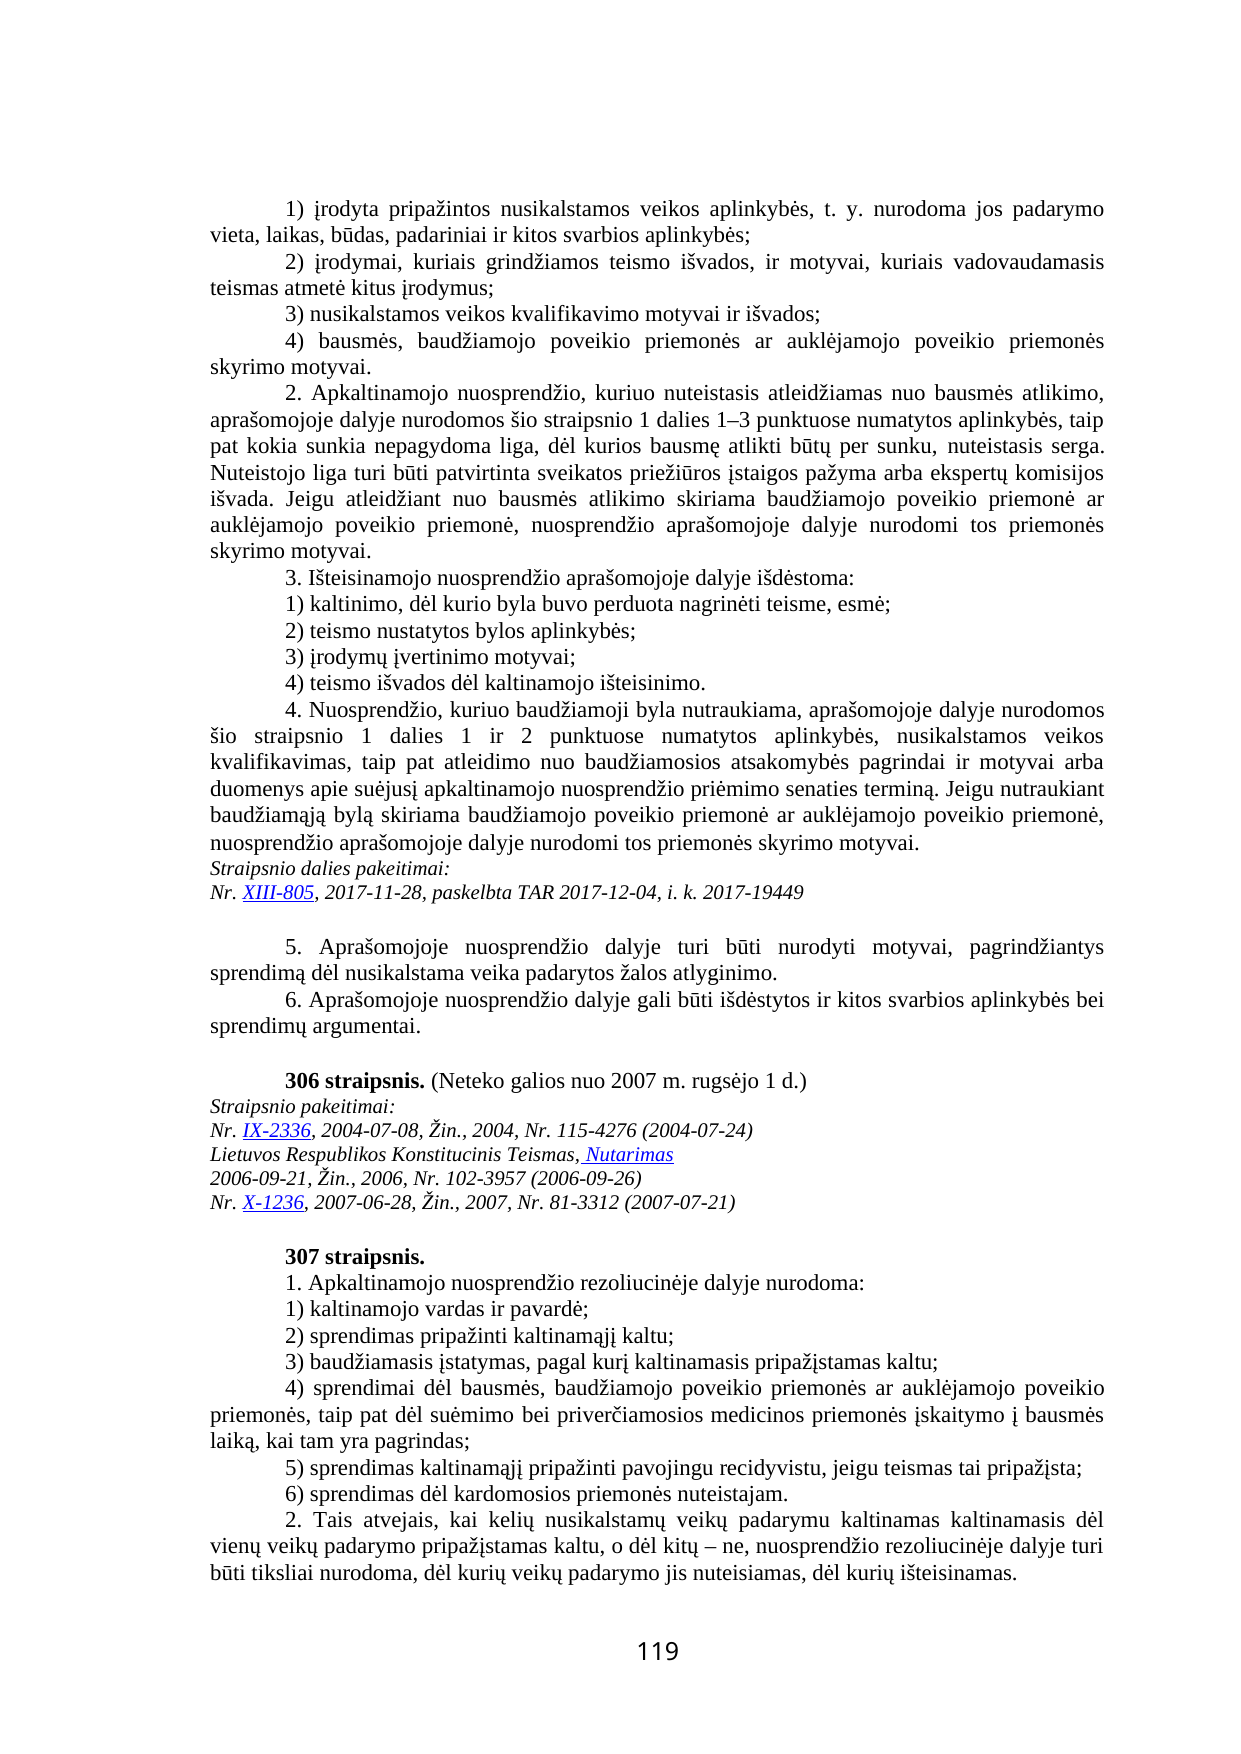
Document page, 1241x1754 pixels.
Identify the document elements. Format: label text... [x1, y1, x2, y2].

text 3) baudžiamasis įstatymas, pagal kurį kaltinamasis pripažįstamas kaltu; [210, 1348, 1106, 1374]
text 3. Išteisinamojo nuosprendžio aprašomojoje dalyje išdėstoma: [210, 564, 1106, 590]
text 4) bausmės, baudžiamojo poveikio priemonės ar auklėjamojo poveikio priemonės skyrimo motyvai. [210, 327, 1106, 379]
text 2. Tais atvejais, kai kelių nusikalstamų veikų padarymu kaltinamas kaltinamasis dėl vienų veikų padarymo pripažįstamas kaltu, o dėl kitų – ne, nuosprendžio rezoliucinėje dalyje turi būti tiksliai nurodoma, dėl kurių veikų padarymo jis nuteisiamas, dėl kurių išteisinamas. [210, 1506, 1106, 1585]
text 2) teismo nustatytos bylos aplinkybės; [210, 617, 1106, 643]
text 4) teismo išvados dėl kaltinamojo išteisinimo. [210, 669, 1106, 696]
text 1) kaltinamojo vardas ir pavardė; [210, 1295, 1106, 1322]
text 5. Aprašomojoje nuosprendžio dalyje turi būti nurodyti motyvai, pagrindžiantys sprendimą dėl nusikalstama veika padarytos žalos atlyginimo. [210, 933, 1106, 986]
text 3) nusikalstamos veikos kvalifikavimo motyvai ir išvados; [210, 300, 1106, 327]
text 4. Nuosprendžio, kuriuo baudžiamoji byla nutraukiama, aprašomojoje dalyje nurodomos šio straipsnio 1 dalies 1 ir 2 punktuose numatytos aplinkybės, nusikalstamos veikos kvalifikavimas, taip pat atleidimo nuo baudžiamosios atsakomybės pagrindai ir motyvai arba duomenys apie suėjusį apkaltinamojo nuosprendžio priėmimo senaties terminą. Jeigu nutraukiant baudžiamąją bylą skiriama baudžiamojo poveikio priemonė ar auklėjamojo poveikio priemonė, nuosprendžio aprašomojoje dalyje nurodomi tos priemonės skyrimo motyvai. [210, 696, 1106, 856]
text 3) įrodymų įvertinimo motyvai; [210, 643, 1106, 669]
text Nr. X-1236, 2007-06-28, Žin., 2007, Nr. 81-3312 (2007-07-21) [210, 1190, 1106, 1214]
text 4) sprendimai dėl bausmės, baudžiamojo poveikio priemonės ar auklėjamojo poveikio priemonės, taip pat dėl suėmimo bei priverčiamosios medicinos priemonės įskaitymo į bausmės laiką, kai tam yra pagrindas; [210, 1374, 1106, 1453]
text 1) kaltinimo, dėl kurio byla buvo perduota nagrinėti teisme, esmė; [210, 590, 1106, 617]
text 5) sprendimas kaltinamąjį pripažinti pavojingu recidyvistu, jeigu teismas tai pripažįsta; [210, 1453, 1106, 1480]
text Nr. IX-2336, 2004-07-08, Žin., 2004, Nr. 115-4276 (2004-07-24) [210, 1118, 1106, 1142]
text 307 straipsnis. [210, 1243, 1106, 1269]
text 306 straipsnis. (Neteko galios nuo 2007 m. rugsėjo 1 d.) [210, 1067, 1106, 1094]
text Straipsnio pakeitimai: [210, 1094, 1106, 1118]
text Straipsnio dalies pakeitimai: [210, 856, 1106, 880]
text 6. Aprašomojoje nuosprendžio dalyje gali būti išdėstytos ir kitos svarbios aplinkybės bei sprendimų argumentai. [210, 986, 1106, 1038]
text 1) įrodyta pripažintos nusikalstamos veikos aplinkybės, t. y. nurodoma jos padarymo vieta, laikas, būdas, padariniai ir kitos svarbios aplinkybės; [210, 195, 1106, 248]
text 2. Apkaltinamojo nuosprendžio, kuriuo nuteistasis atleidžiamas nuo bausmės atlikimo, aprašomojoje dalyje nurodomos šio straipsnio 1 dalies 1–3 punktuose numatytos aplinkybės, taip pat kokia sunkia nepagydoma liga, dėl kurios bausmę atlikti būtų per sunku, nuteistasis serga. Nuteistojo liga turi būti patvirtinta sveikatos priežiūros įstaigos pažyma arba ekspertų komisijos išvada. Jeigu atleidžiant nuo bausmės atlikimo skiriama baudžiamojo poveikio priemonė ar auklėjamojo poveikio priemonė, nuosprendžio aprašomojoje dalyje nurodomi tos priemonės skyrimo motyvai. [210, 379, 1106, 564]
text 2) sprendimas pripažinti kaltinamąjį kaltu; [210, 1322, 1106, 1348]
text Lietuvos Respublikos Konstitucinis Teismas, Nutarimas [210, 1142, 1106, 1166]
text 1. Apkaltinamojo nuosprendžio rezoliucinėje dalyje nurodoma: [210, 1269, 1106, 1295]
text Nr. XIII-805, 2017-11-28, paskelbta TAR 2017-12-04, i. k. 2017-19449 [210, 880, 1106, 904]
text 2) įrodymai, kuriais grindžiamos teismo išvados, ir motyvai, kuriais vadovaudamasis teismas atmetė kitus įrodymus; [210, 248, 1106, 300]
text 6) sprendimas dėl kardomosios priemonės nuteistajam. [210, 1480, 1106, 1506]
text 2006-09-21, Žin., 2006, Nr. 102-3957 (2006-09-26) [210, 1166, 1106, 1190]
